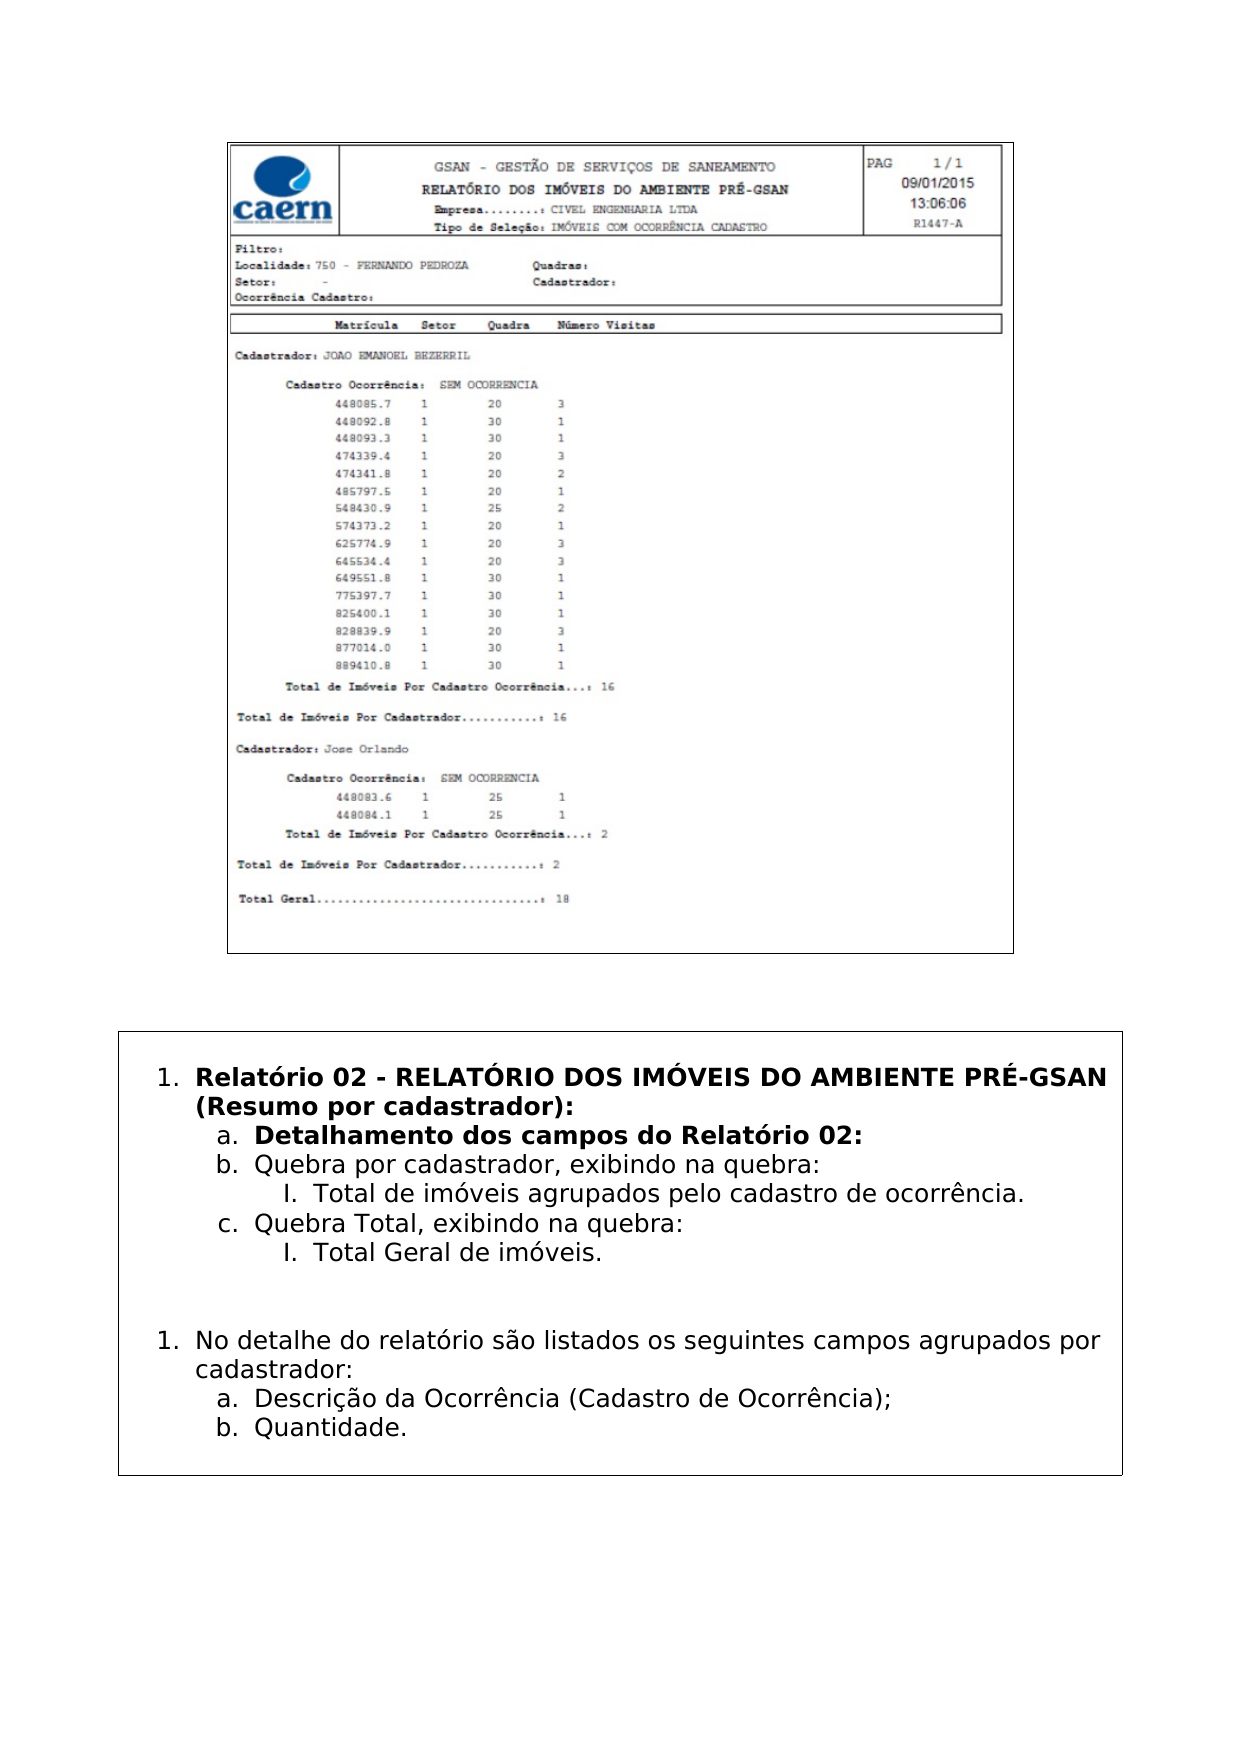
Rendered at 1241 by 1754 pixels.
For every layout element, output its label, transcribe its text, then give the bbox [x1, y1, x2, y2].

picture [230, 144, 1010, 922]
table_header Relatório 02 - RELATÓRIO DOS IMÓVEIS DO AMBIENTE PRÉ-GSAN (Resumo por cadastrador): Detalhamento dos campos do Relatório 02: Quebra por cadastrador, exibindo na quebra: Total de imóveis agrupados pelo cadastro de ocorrência. Quebra Total, exibindo na quebra: Total Geral de imóveis. No detalhe do relatório são listados os seguintes campos agrupados por cadastrador: Descrição da Ocorrência (Cadastro de Ocorrência); Quantidade. [119, 1032, 1122, 1475]
table_header [228, 143, 1013, 953]
